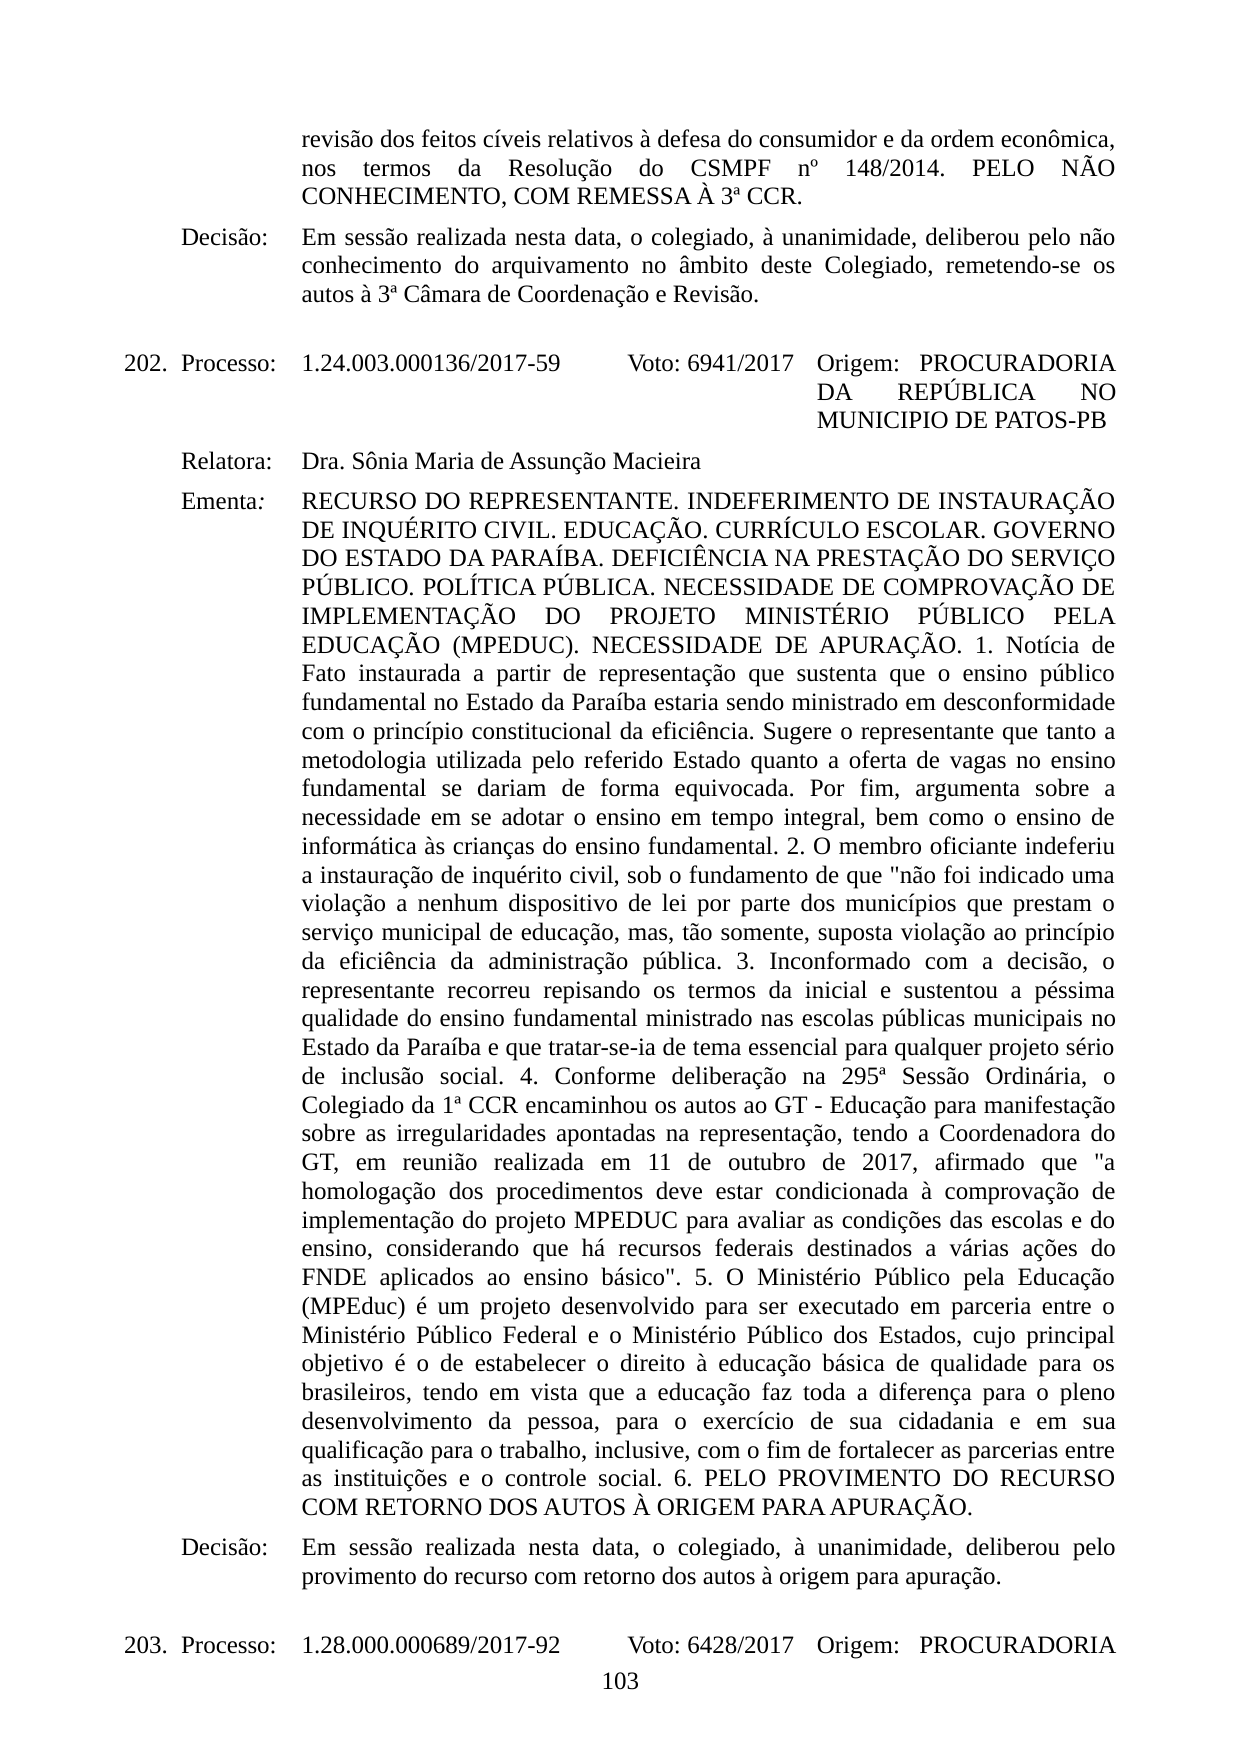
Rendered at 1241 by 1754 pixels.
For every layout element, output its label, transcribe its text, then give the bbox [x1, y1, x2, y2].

table_cell Dra. Sônia Maria de Assunção Macieira [296, 440, 1122, 480]
table_header Voto: 6941/2017 [621, 342, 811, 440]
table_cell [175, 118, 296, 216]
table_cell [118, 480, 175, 1527]
table_cell [118, 216, 175, 313]
table_header 1.24.003.000136/2017-59 [296, 342, 621, 440]
table_cell Em sessão realizada nesta data, o colegiado, à unanimidade, deliberou pelo provimento do recurso com retorno dos autos à origem para apuração. [296, 1527, 1122, 1596]
table_header 202. [118, 342, 175, 440]
table_header Origem: PROCURADORIA DA REPÚBLICA NO MUNICIPIO DE PATOS-PB [811, 342, 1122, 440]
table_cell Decisão: [175, 1527, 296, 1596]
table_header Processo: [175, 342, 296, 440]
table_header 1.28.000.000689/2017-92 [296, 1624, 621, 1664]
table_header Processo: [175, 1624, 296, 1664]
table_cell Relatora: [175, 440, 296, 480]
table_cell [118, 440, 175, 480]
table_cell Ementa: [175, 480, 296, 1527]
table_header Origem: PROCURADORIA [811, 1624, 1122, 1664]
table_cell revisão dos feitos cíveis relativos à defesa do consumidor e da ordem econômica, nos termos da Resolução do CSMPF nº 148/2014. PELO NÃO CONHECIMENTO, COM REMESSA À 3ª CCR. [296, 118, 1122, 216]
table_cell Em sessão realizada nesta data, o colegiado, à unanimidade, deliberou pelo não conhecimento do arquivamento no âmbito deste Colegiado, remetendo-se os autos à 3ª Câmara de Coordenação e Revisão. [296, 216, 1122, 313]
table_cell Decisão: [175, 216, 296, 313]
table_cell [118, 1527, 175, 1596]
table_cell [118, 118, 175, 216]
table_cell RECURSO DO REPRESENTANTE. INDEFERIMENTO DE INSTAURAÇÃO DE INQUÉRITO CIVIL. EDUCAÇÃO. CURRÍCULO ESCOLAR. GOVERNO DO ESTADO DA PARAÍBA. DEFICIÊNCIA NA PRESTAÇÃO DO SERVIÇO PÚBLICO. POLÍTICA PÚBLICA. NECESSIDADE DE COMPROVAÇÃO DE IMPLEMENTAÇÃO DO PROJETO MINISTÉRIO PÚBLICO PELA EDUCAÇÃO (MPEDUC). NECESSIDADE DE APURAÇÃO. 1. Notícia de Fato instaurada a partir de representação que sustenta que o ensino público fundamental no Estado da Paraíba estaria sendo ministrado em desconformidade com o princípio constitucional da eficiência. Sugere o representante que tanto a metodologia utilizada pelo referido Estado quanto a oferta de vagas no ensino fundamental se dariam de forma equivocada. Por fim, argumenta sobre a necessidade em se adotar o ensino em tempo integral, bem como o ensino de informática às crianças do ensino fundamental. 2. O membro oficiante indeferiu a instauração de inquérito civil, sob o fundamento de que "não foi indicado uma violação a nenhum dispositivo de lei por parte dos municípios que prestam o serviço municipal de educação, mas, tão somente, suposta violação ao princípio da eficiência da administração pública. 3. Inconformado com a decisão, o representante recorreu repisando os termos da inicial e sustentou a péssima qualidade do ensino fundamental ministrado nas escolas públicas municipais no Estado da Paraíba e que tratar-se-ia de tema essencial para qualquer projeto sério de inclusão social. 4. Conforme deliberação na 295ª Sessão Ordinária, o Colegiado da 1ª CCR encaminhou os autos ao GT - Educação para manifestação sobre as irregularidades apontadas na representação, tendo a Coordenadora do GT, em reunião realizada em 11 de outubro de 2017, afirmado que "a homologação dos procedimentos deve estar condicionada à comprovação de implementação do projeto MPEDUC para avaliar as condições das escolas e do ensino, considerando que há recursos federais destinados a várias ações do FNDE aplicados ao ensino básico". 5. O Ministério Público pela Educação (MPEduc) é um projeto desenvolvido para ser executado em parceria entre o Ministério Público Federal e o Ministério Público dos Estados, cujo principal objetivo é o de estabelecer o direito à educação básica de qualidade para os brasileiros, tendo em vista que a educação faz toda a diferença para o pleno desenvolvimento da pessoa, para o exercício de sua cidadania e em sua qualificação para o trabalho, inclusive, com o fim de fortalecer as parcerias entre as instituições e o controle social. 6. PELO PROVIMENTO DO RECURSO COM RETORNO DOS AUTOS À ORIGEM PARA APURAÇÃO. [296, 480, 1122, 1527]
table_header 203. [118, 1624, 175, 1664]
table_header Voto: 6428/2017 [621, 1624, 811, 1664]
